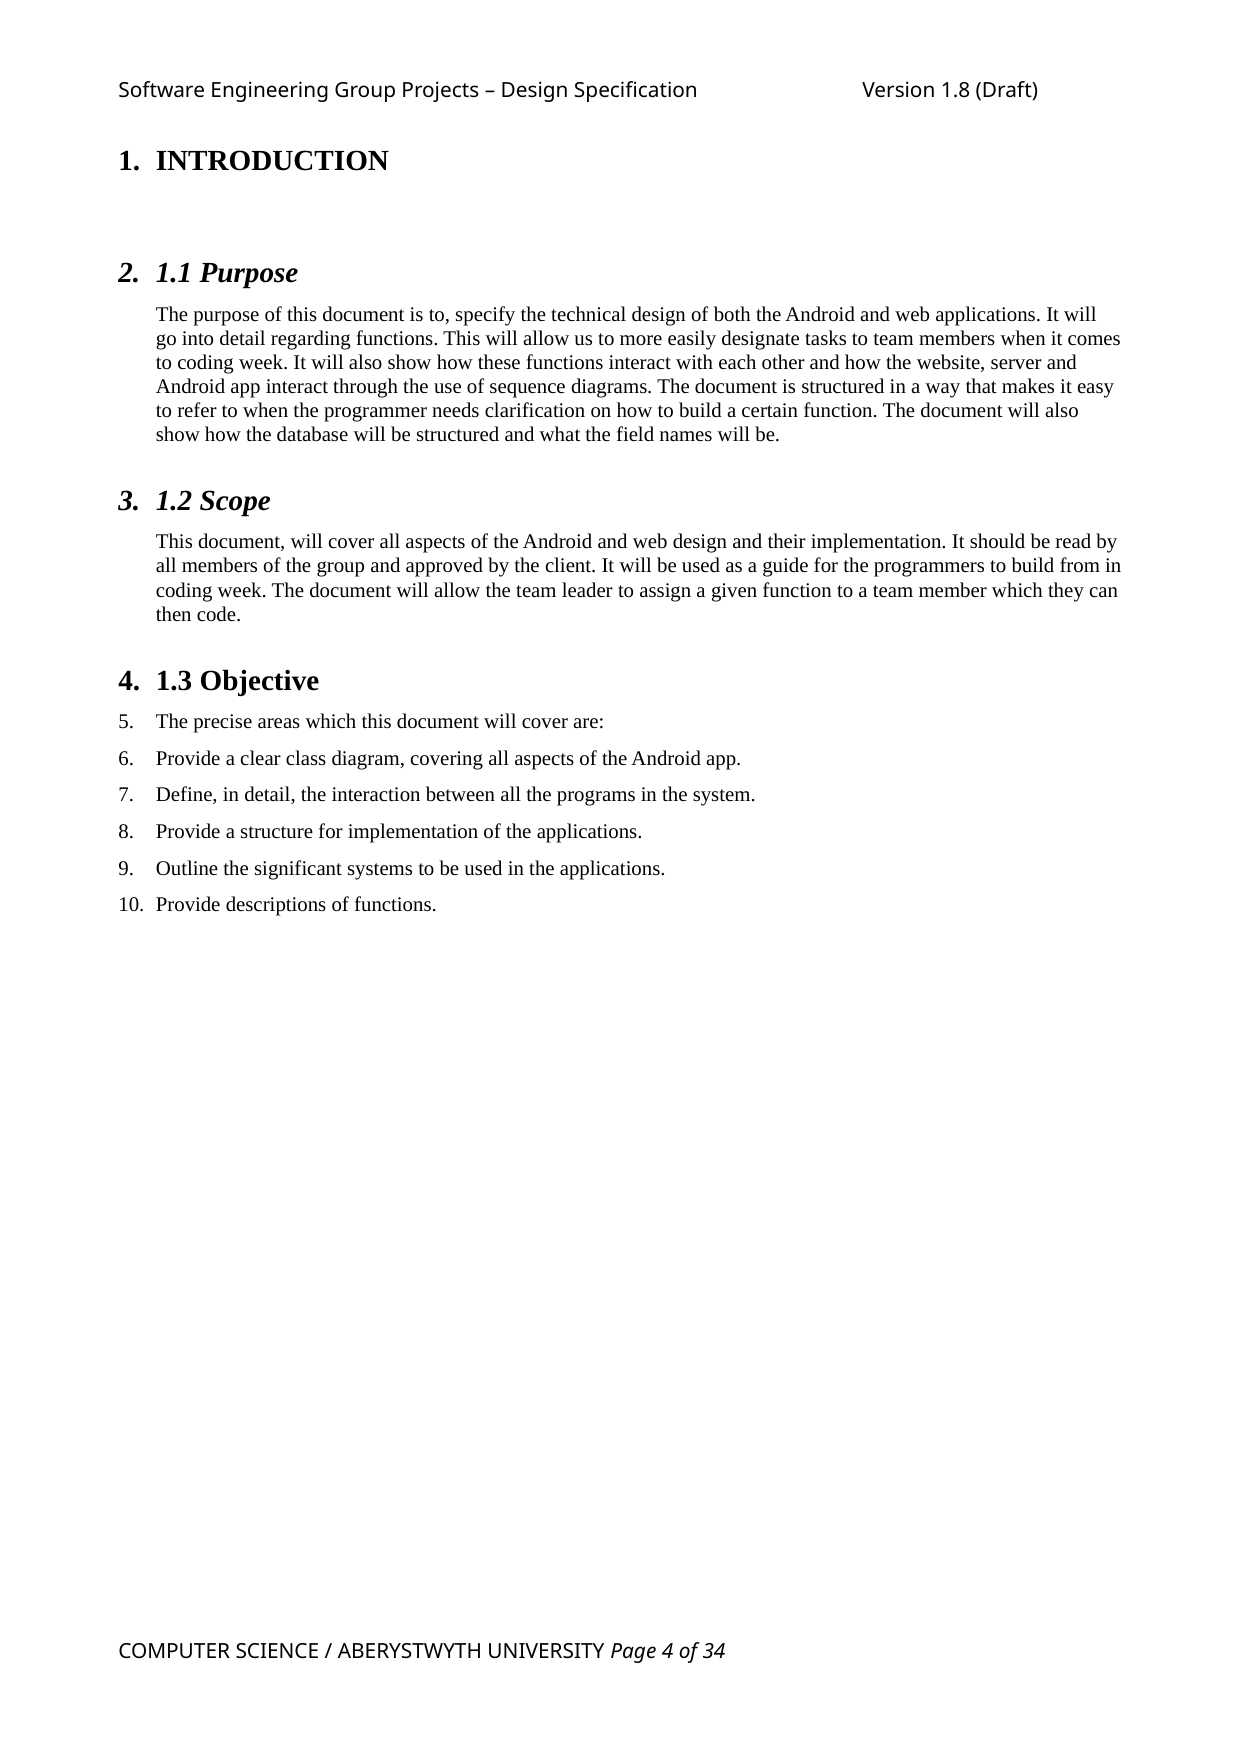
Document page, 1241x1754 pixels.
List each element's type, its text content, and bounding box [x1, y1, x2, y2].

list Outline the significant systems to be used in the applications. [118, 855, 1122, 879]
list Define, in detail, the interaction between all the programs in the system. [118, 782, 1122, 806]
list 1.3 Objective [118, 663, 1122, 697]
list This document, will cover all aspects of the Android and web design and their implementation. It should be read by all members of the group and approved by the client. It will be used as a guide for the programmers to build from in coding week. The document will allow the team leader to assign a given function to a team member which they can then code. [118, 529, 1122, 626]
list 1.2 Scope [118, 483, 1122, 517]
list The precise areas which this document will cover are: [118, 709, 1122, 733]
list Provide a structure for implementation of the applications. [118, 819, 1122, 843]
list The purpose of this document is to, specify the technical design of both the Android and web applications. It will go into detail regarding functions. This will allow us to more easily designate tasks to team members when it comes to coding week. It will also show how these functions interact with each other and how the website, server and Android app interact through the use of sequence diagrams. The document is structured in a way that makes it easy to refer to when the programmer needs clarification on how to build a certain function. The document will also show how the database will be structured and what the field names will be. [118, 301, 1122, 446]
list Provide descriptions of functions. [118, 892, 1122, 916]
list Provide a clear class diagram, covering all aspects of the Android app. [118, 746, 1122, 770]
list INTRODUCTION [118, 143, 1122, 177]
list 1.1 Purpose [118, 255, 1122, 289]
